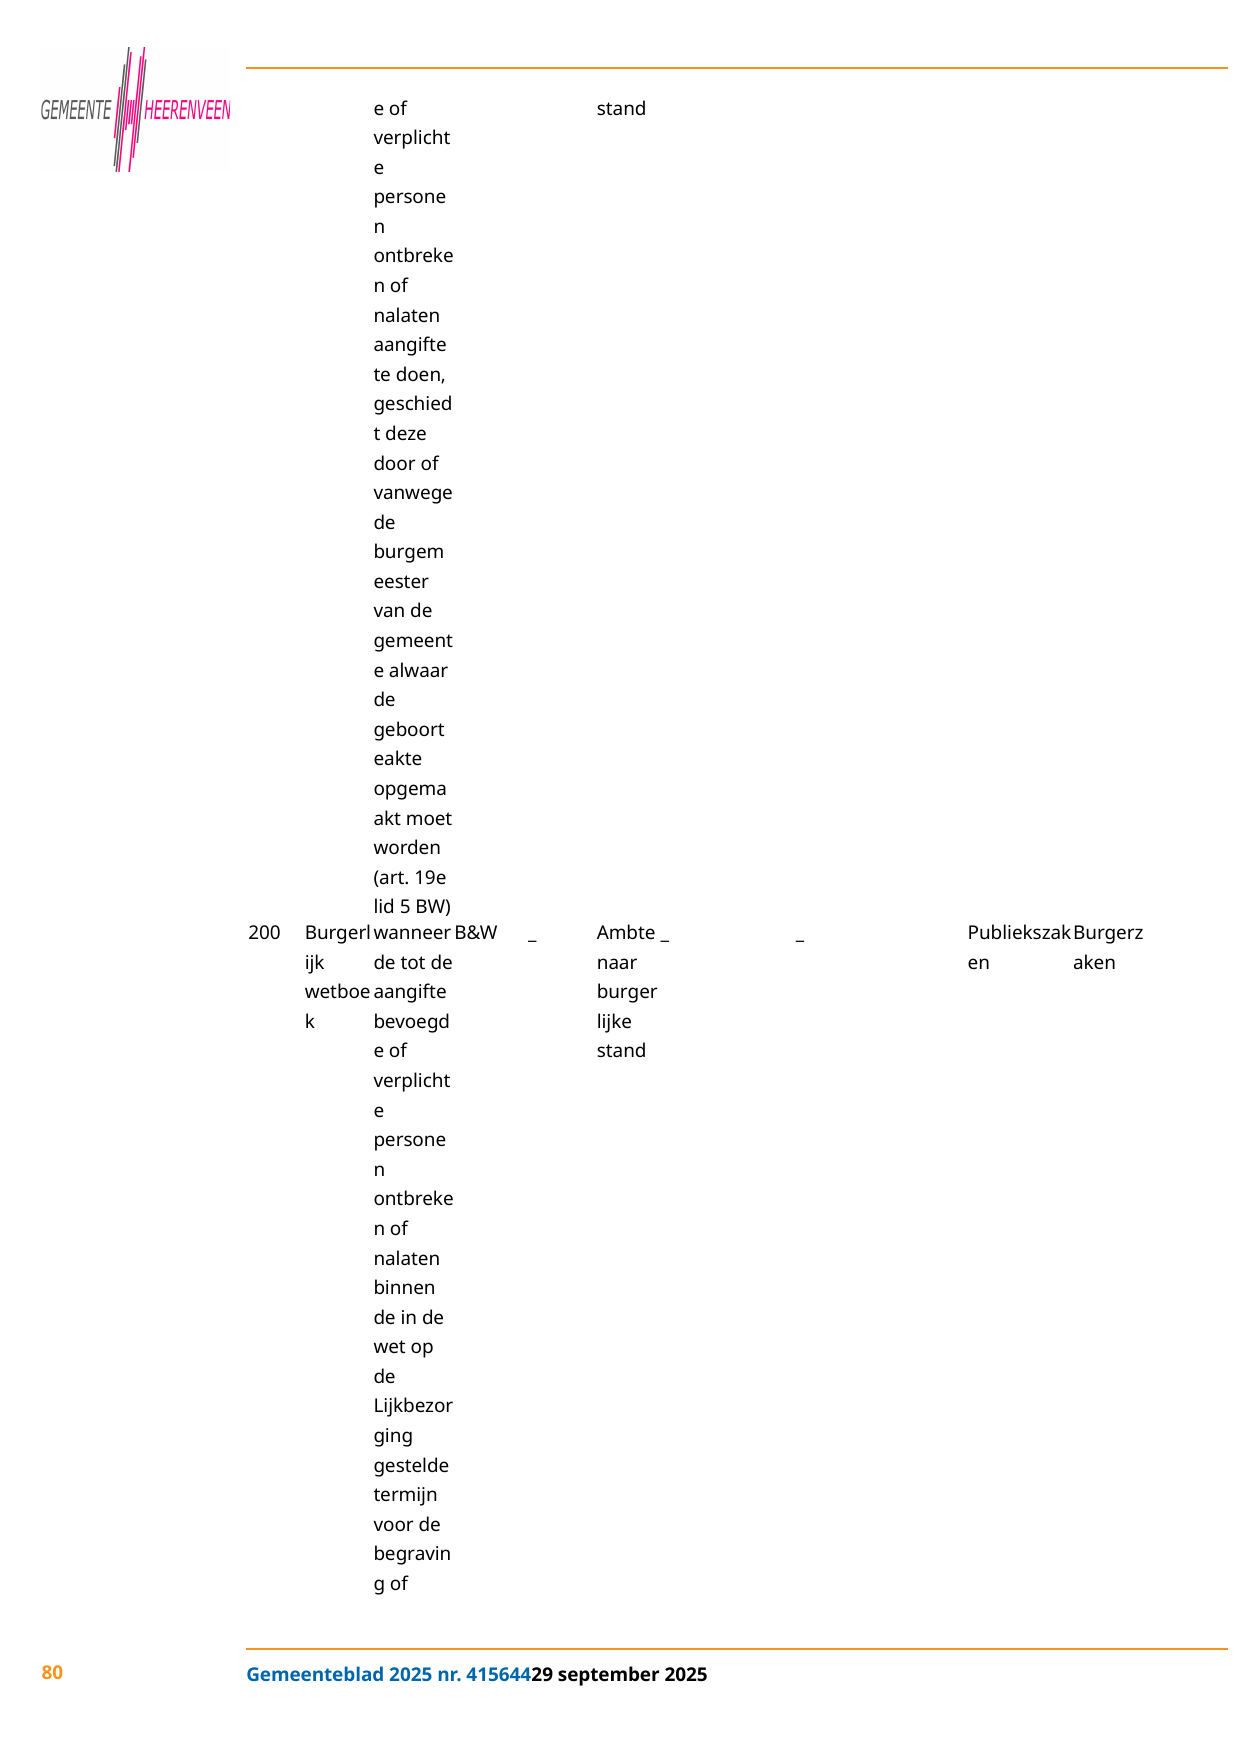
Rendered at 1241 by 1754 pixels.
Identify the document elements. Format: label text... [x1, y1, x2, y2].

table_cell [248, 95, 304, 919]
table_cell _ [528, 919, 597, 1596]
table_cell Publiekszaken [968, 919, 1073, 1596]
table_cell stand [597, 95, 660, 919]
table_cell [796, 95, 967, 919]
table_cell e of verplichte personen ontbreken of nalaten aangifte te doen, geschiedt deze door of vanwege de burgemeester van de gemeente alwaar de geboorteakte opgemaakt moet worden (art. 19e lid 5 BW) [373, 95, 454, 919]
table_cell [660, 95, 796, 919]
table_cell [305, 95, 373, 919]
table_cell wanneer de tot de aangifte bevoegde of verplichte personen ontbreken of nalaten binnen de in de wet op de Lijkbezorging gestelde termijn voor de begraving of [373, 919, 454, 1596]
table_cell [454, 95, 528, 919]
table_cell _ [660, 919, 796, 1596]
table_cell [528, 95, 597, 919]
table_cell Ambtenaar burgerlijke stand [597, 919, 660, 1596]
table_cell Burgerlijk wetboek [305, 919, 373, 1596]
table_cell B&W [454, 919, 528, 1596]
table_cell [968, 95, 1073, 919]
picture [41, 47, 231, 172]
table_cell 200 [248, 919, 304, 1596]
table_cell [1073, 95, 1152, 919]
table_cell _ [796, 919, 967, 1596]
table_cell Burgerzaken [1073, 919, 1152, 1596]
